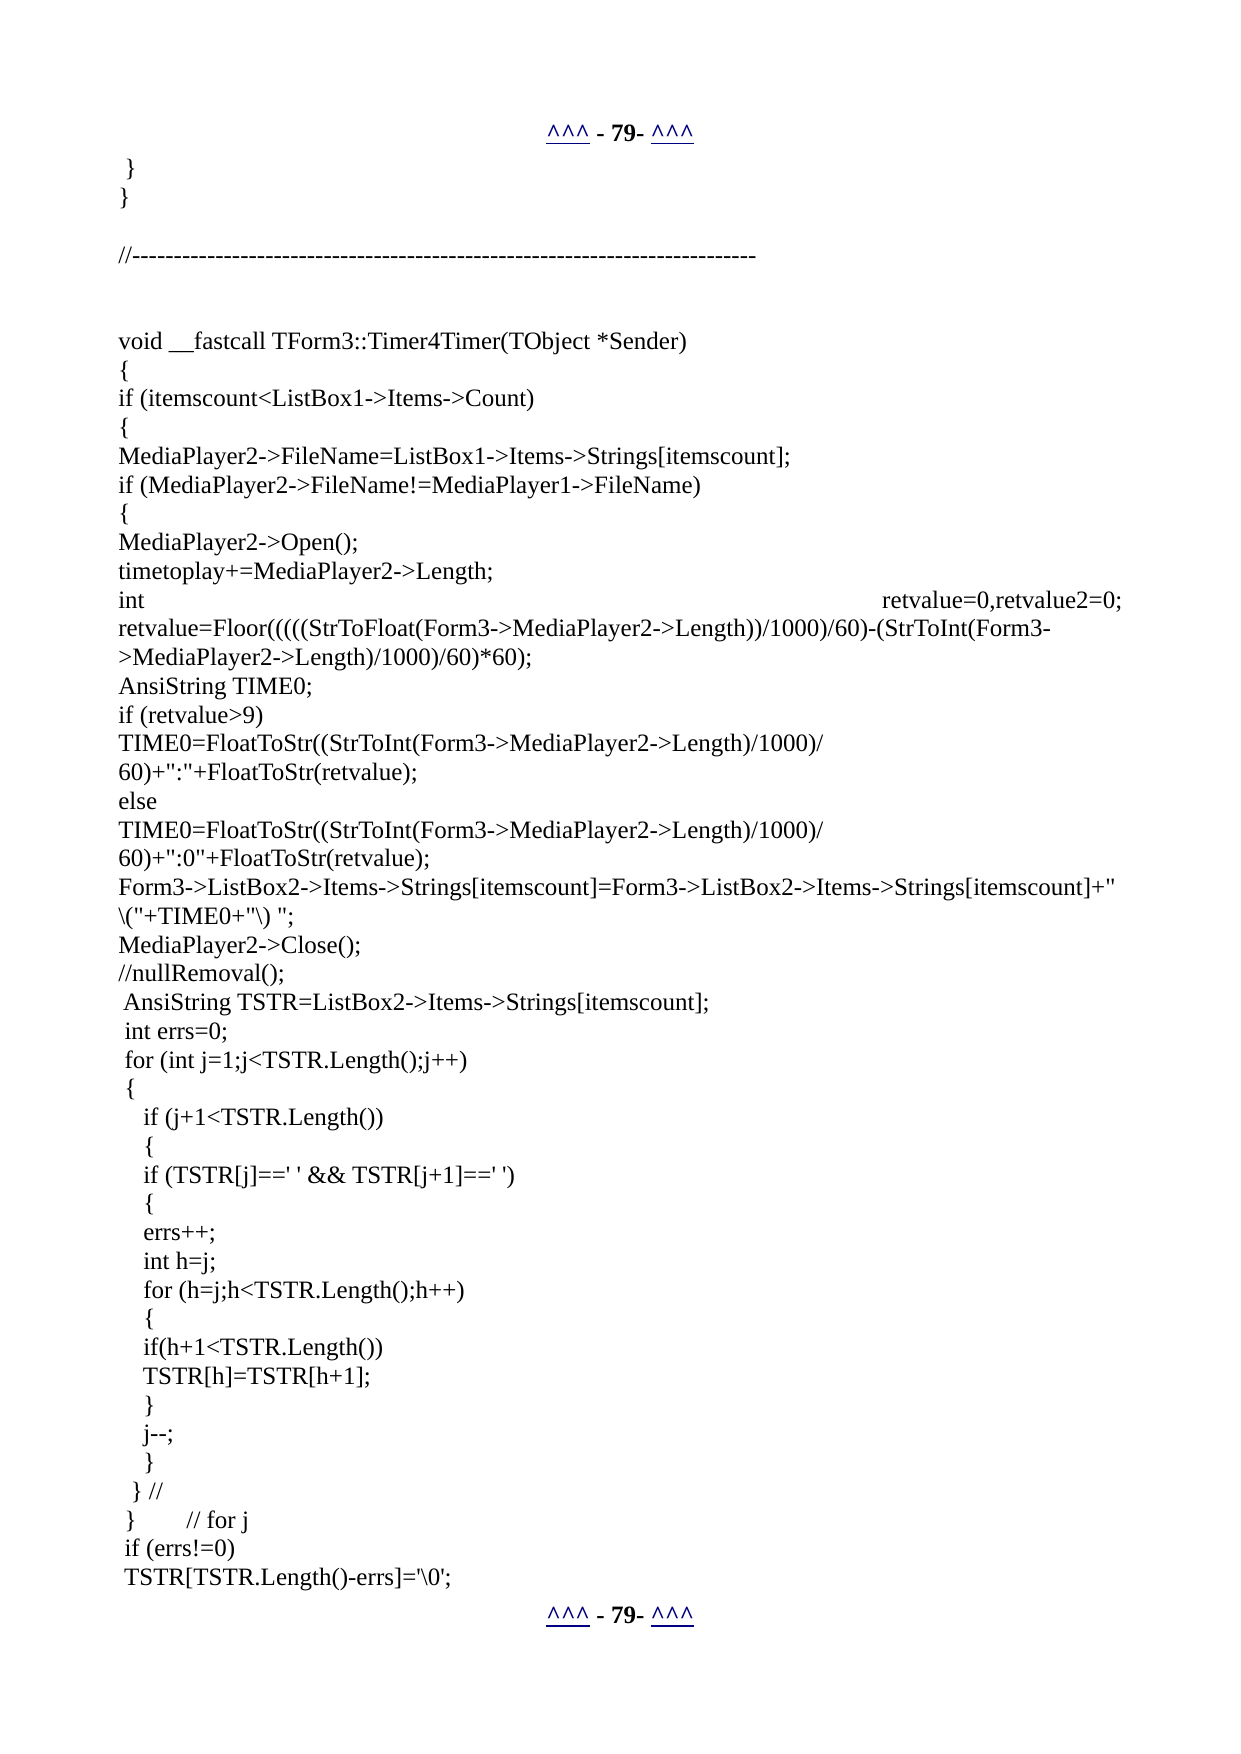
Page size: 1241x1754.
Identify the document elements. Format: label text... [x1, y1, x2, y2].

text else [118, 786, 1122, 815]
text AnsiString TIME0; [118, 671, 1122, 700]
text } // for j [118, 1505, 1122, 1533]
text TIME0=FloatToStr((StrToInt(Form3->MediaPlayer2->Length)/1000)/60)+":"+FloatToStr(retvalue); [118, 728, 1122, 786]
text errs++; [118, 1217, 1122, 1246]
text MediaPlayer2->Close(); [118, 930, 1122, 958]
text { [118, 1303, 1122, 1332]
text TSTR[h]=TSTR[h+1]; [118, 1361, 1122, 1390]
text int retvalue=0,retvalue2=0; retvalue=Floor(((((StrToFloat(Form3->MediaPlayer2->Length))/1000)/60)-(StrToInt(Form3->MediaPlayer2->Length)/1000)/60)*60); [118, 585, 1122, 671]
text MediaPlayer2->Open(); [118, 527, 1122, 556]
text } [118, 1447, 1122, 1476]
text } [118, 182, 1122, 211]
text if (itemscount<ListBox1->Items->Count) [118, 383, 1122, 412]
text void __fastcall TForm3::Timer4Timer(TObject *Sender) [118, 326, 1122, 355]
text if (errs!=0) [118, 1533, 1122, 1562]
text for (h=j;h<TSTR.Length();h++) [118, 1275, 1122, 1303]
text j--; [118, 1418, 1122, 1447]
text for (int j=1;j<TSTR.Length();j++) [118, 1045, 1122, 1073]
text { [118, 355, 1122, 383]
text //nullRemoval(); [118, 958, 1122, 987]
text if (j+1<TSTR.Length()) [118, 1102, 1122, 1131]
text } [118, 153, 1122, 182]
text if(h+1<TSTR.Length()) [118, 1332, 1122, 1361]
text { [118, 412, 1122, 441]
text AnsiString TSTR=ListBox2->Items->Strings[itemscount]; [118, 987, 1122, 1016]
text TIME0=FloatToStr((StrToInt(Form3->MediaPlayer2->Length)/1000)/60)+":0"+FloatToStr(retvalue); [118, 815, 1122, 872]
text { [118, 498, 1122, 527]
text if (TSTR[j]==' ' && TSTR[j+1]==' ') [118, 1160, 1122, 1188]
text if (retvalue>9) [118, 700, 1122, 728]
text timetoplay+=MediaPlayer2->Length; [118, 556, 1122, 585]
text } // [118, 1476, 1122, 1505]
text MediaPlayer2->FileName=ListBox1->Items->Strings[itemscount]; [118, 441, 1122, 470]
text if (MediaPlayer2->FileName!=MediaPlayer1->FileName) [118, 470, 1122, 498]
text int h=j; [118, 1246, 1122, 1275]
text int errs=0; [118, 1016, 1122, 1045]
text { [118, 1131, 1122, 1160]
text //--------------------------------------------------------------------------- [118, 240, 1122, 268]
text TSTR[TSTR.Length()-errs]='\0'; [118, 1562, 1122, 1591]
text { [118, 1073, 1122, 1102]
text { [118, 1188, 1122, 1217]
text } [118, 1390, 1122, 1418]
text Form3->ListBox2->Items->Strings[itemscount]=Form3->ListBox2->Items->Strings[itemscount]+" \("+TIME0+"\) "; [118, 872, 1122, 930]
